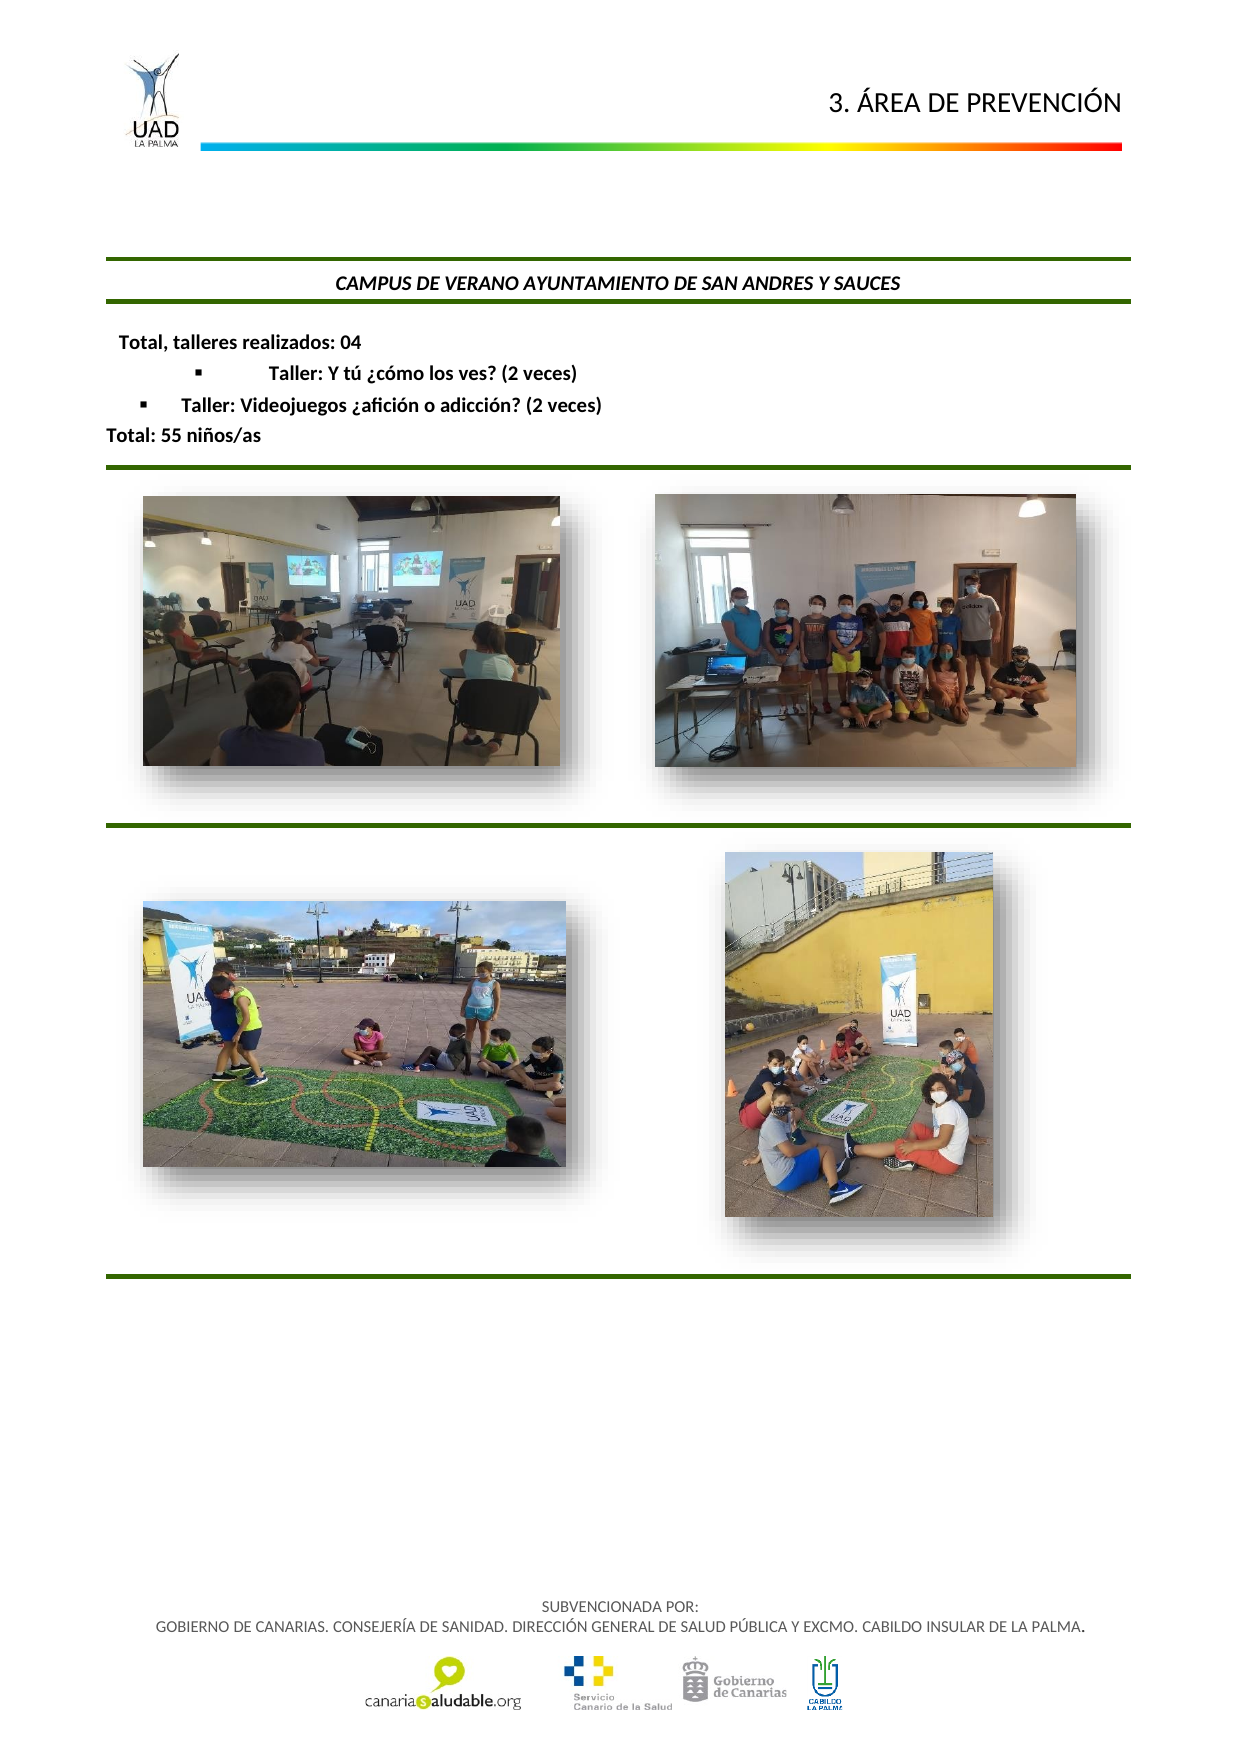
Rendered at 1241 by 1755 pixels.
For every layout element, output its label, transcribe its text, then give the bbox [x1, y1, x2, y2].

table_header CAMPUS DE VERANO AYUNTAMIENTO DE SAN ANDRES Y SAUCES [106, 261, 1131, 299]
table_cell [146, 1167, 170, 1193]
table_cell [146, 766, 170, 793]
table_cell [727, 1217, 751, 1245]
table_cell [688, 793, 1071, 799]
table_cell [176, 793, 554, 799]
table_cell [566, 1169, 590, 1193]
table_cell [1101, 533, 1107, 764]
table_cell [757, 1245, 988, 1251]
table_cell [590, 935, 596, 1163]
table_cell Total, talleres realizados: 04 Taller: Y tú ¿cómo los ves? (2 veces) Taller: Videojuegos ¿afición o adicción? (2 veces) Total: 55 niños/as [106, 304, 621, 465]
table_cell [993, 862, 1018, 885]
table_cell [584, 533, 590, 764]
table_cell [560, 769, 584, 793]
table_cell [621, 828, 1131, 1274]
table_cell [1018, 891, 1024, 1216]
table_cell [106, 828, 621, 1274]
table_cell [176, 1193, 560, 1199]
table_cell [621, 470, 1131, 823]
table_cell [994, 1221, 1018, 1245]
table_cell [560, 504, 584, 528]
table_cell [566, 905, 590, 929]
table_cell [721, 897, 725, 1216]
table_cell [106, 470, 621, 823]
table_cell [621, 304, 1131, 465]
